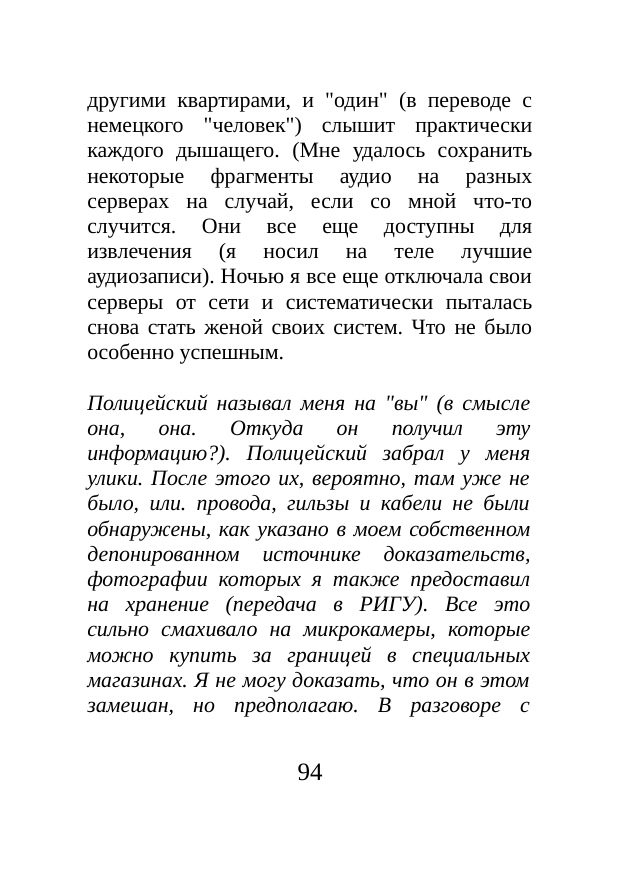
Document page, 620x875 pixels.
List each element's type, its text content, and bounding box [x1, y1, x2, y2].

text Полицейский называл меня на "вы" (в смысле она, она. Откуда он получил эту информацию?). Полицейский забрал у меня улики. После этого их, вероятно, там уже не было, или. провода, гильзы и кабели не были обнаружены, как указано в моем собственном депонированном источнике доказательств, фотографии которых я также предоставил на хранение (передача в РИГУ). Все это сильно смахивало на микрокамеры, которые можно купить за границей в специальных магазинах. Я не могу доказать, что он в этом замешан, но предполагаю. В разговоре с [87, 389, 532, 717]
text другими квартирами, и "один" (в переводе с немецкого "человек") слышит практически каждого дышащего. (Мне удалось сохранить некоторые фрагменты аудио на разных серверах на случай, если со мной что-то случится. Они все еще доступны для извлечения (я носил на теле лучшие аудиозаписи). Ночью я все еще отключала свои серверы от сети и систематически пыталась снова стать женой своих систем. Что не было особенно успешным. [87, 87, 532, 364]
